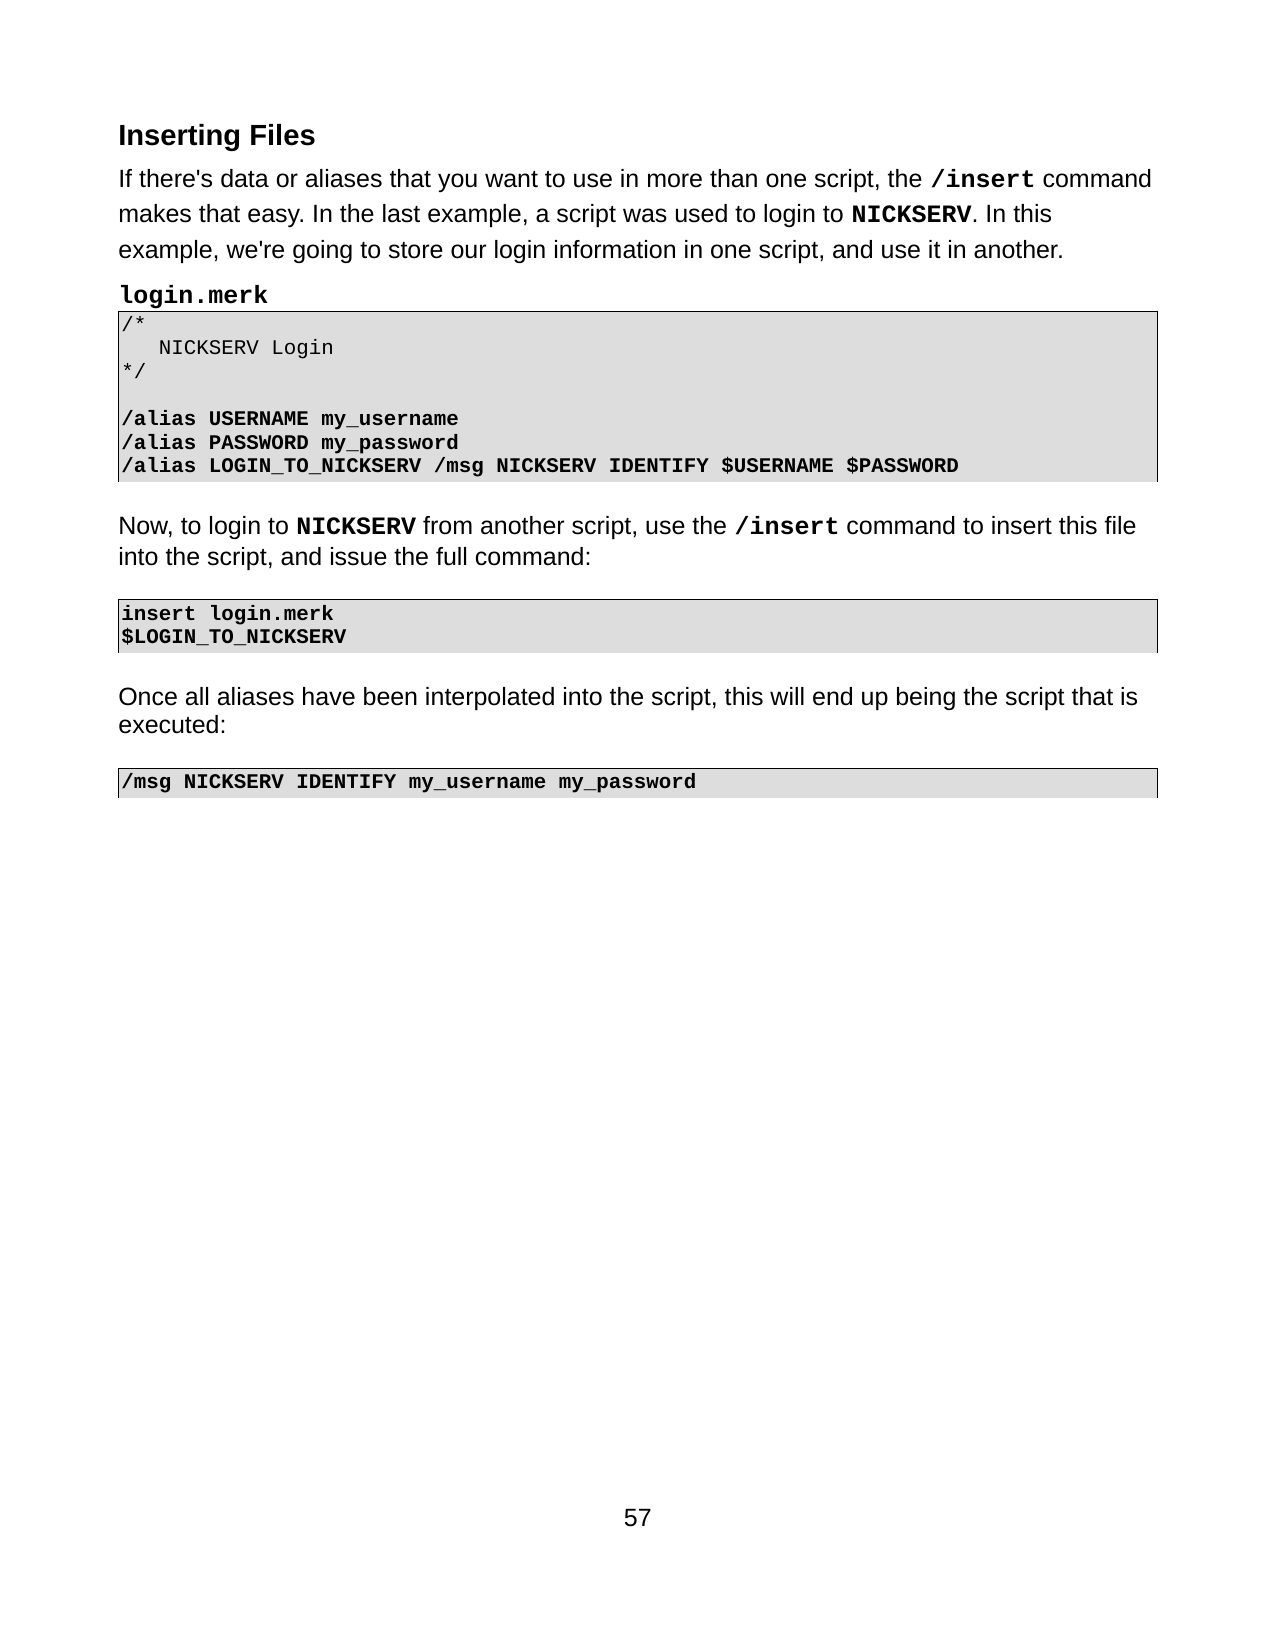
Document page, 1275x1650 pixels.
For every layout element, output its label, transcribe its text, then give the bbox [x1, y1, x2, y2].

table_header /* NICKSERV Login */ /alias USERNAME my_username /alias PASSWORD my_password /alias LOGIN_TO_NICKSERV /msg NICKSERV IDENTIFY $USERNAME $PASSWORD [119, 312, 1157, 482]
table_header /msg NICKSERV IDENTIFY my_username my_password [119, 769, 1157, 798]
text Now, to login to NICKSERV from another script, use the /insert command to insert this file into the script, and issue the full command: [118, 511, 1157, 571]
text login.merk [118, 282, 1157, 311]
subtitle Inserting Files [118, 118, 1157, 152]
table_header insert login.merk $LOGIN_TO_NICKSERV [119, 600, 1157, 653]
text Once all aliases have been interpolated into the script, this will end up being the script that is executed: [118, 682, 1157, 739]
text If there's data or aliases that you want to use in more than one script, the /insert command makes that easy. In the last example, a script was used to login to NICKSERV. In this example, we're going to store our login information in one script, and use it in another. [118, 164, 1157, 263]
